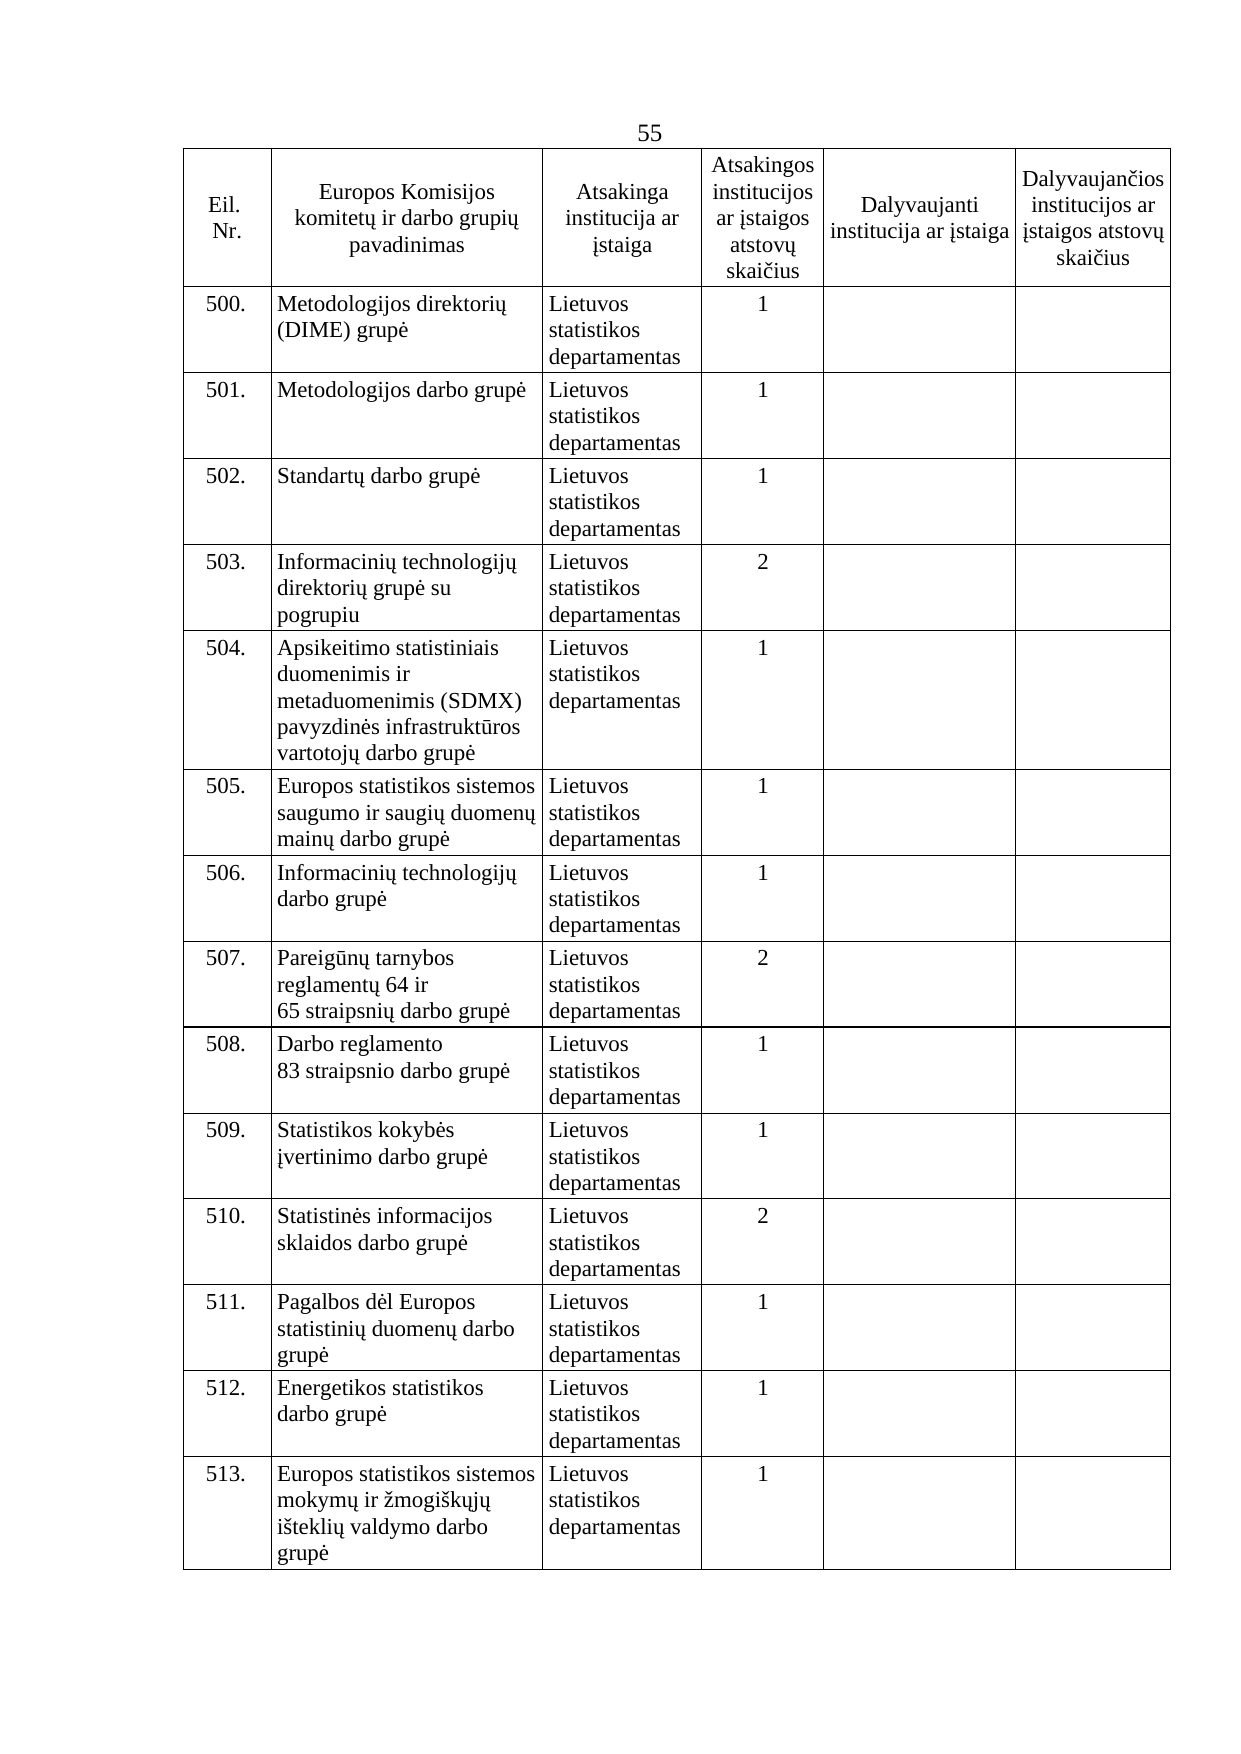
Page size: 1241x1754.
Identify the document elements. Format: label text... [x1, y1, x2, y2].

table_cell Standartų darbo grupė [272, 459, 542, 544]
table_cell 503. [184, 545, 271, 630]
table_cell 510. [184, 1199, 271, 1284]
table_cell [1016, 770, 1170, 854]
table_cell 512. [184, 1371, 271, 1456]
table_cell Statistinės informacijos sklaidos darbo grupė [272, 1199, 542, 1284]
table_cell [1016, 459, 1170, 544]
table_cell [824, 1371, 1015, 1456]
table_cell [824, 373, 1015, 458]
table_cell Lietuvos statistikos departamentas [543, 545, 701, 630]
table_cell [1016, 287, 1170, 372]
table_cell 1 [702, 459, 823, 544]
table_cell Lietuvos statistikos departamentas [543, 459, 701, 544]
table_cell Lietuvos statistikos departamentas [543, 1028, 701, 1112]
table_cell Informacinių technologijų darbo grupė [272, 856, 542, 941]
table_cell [824, 1457, 1015, 1568]
table_cell [824, 459, 1015, 544]
table_cell Lietuvos statistikos departamentas [543, 1285, 701, 1370]
table_cell [1016, 1028, 1170, 1112]
table_cell Lietuvos statistikos departamentas [543, 942, 701, 1026]
table_cell Statistikos kokybės įvertinimo darbo grupė [272, 1114, 542, 1198]
table_cell Apsikeitimo statistiniais duomenimis ir metaduomenimis (SDMX) pavyzdinės infrastruktūros vartotojų darbo grupė [272, 631, 542, 769]
table_cell 1 [702, 287, 823, 372]
table_cell 1 [702, 631, 823, 769]
table_cell [824, 1114, 1015, 1198]
table_cell 511. [184, 1285, 271, 1370]
table_cell Lietuvos statistikos departamentas [543, 1199, 701, 1284]
table_cell [824, 631, 1015, 769]
table_cell [1016, 1285, 1170, 1370]
table_cell 501. [184, 373, 271, 458]
table_header Europos Komisijos komitetų ir darbo grupių pavadinimas [272, 149, 542, 286]
table_cell 2 [702, 1199, 823, 1284]
table_cell 1 [702, 1457, 823, 1568]
table_cell 502. [184, 459, 271, 544]
table_cell 1 [702, 856, 823, 941]
table_cell [824, 1028, 1015, 1112]
table_cell [1016, 1199, 1170, 1284]
table_cell Lietuvos statistikos departamentas [543, 856, 701, 941]
table_cell [824, 770, 1015, 854]
table_cell 500. [184, 287, 271, 372]
table_cell 1 [702, 373, 823, 458]
table_cell [1016, 1114, 1170, 1198]
table_cell [1016, 1457, 1170, 1568]
table_cell [824, 1199, 1015, 1284]
table_cell Pagalbos dėl Europos statistinių duomenų darbo grupė [272, 1285, 542, 1370]
table_cell Metodologijos darbo grupė [272, 373, 542, 458]
table_cell [1016, 942, 1170, 1026]
table_cell Informacinių technologijų direktorių grupė su pogrupiu [272, 545, 542, 630]
table_cell 507. [184, 942, 271, 1026]
table_cell 1 [702, 770, 823, 854]
table_cell 2 [702, 545, 823, 630]
table_cell [824, 287, 1015, 372]
table_cell [1016, 545, 1170, 630]
table_cell Lietuvos statistikos departamentas [543, 1371, 701, 1456]
table_cell Lietuvos statistikos departamentas [543, 770, 701, 854]
table_cell 1 [702, 1285, 823, 1370]
table_header Dalyvaujančios institucijos ar įstaigos atstovų skaičius [1016, 149, 1170, 286]
table_cell [824, 1285, 1015, 1370]
table_cell 506. [184, 856, 271, 941]
table_cell [1016, 373, 1170, 458]
table_cell 1 [702, 1114, 823, 1198]
table_cell Pareigūnų tarnybos reglamentų 64 ir 65 straipsnių darbo grupė [272, 942, 542, 1026]
table_cell 513. [184, 1457, 271, 1568]
table_cell 1 [702, 1028, 823, 1112]
table_header Dalyvaujanti institucija ar įstaiga [824, 149, 1015, 286]
table_cell 504. [184, 631, 271, 769]
table_cell [824, 856, 1015, 941]
table_header Atsakinga institucija ar įstaiga [543, 149, 701, 286]
table_cell 505. [184, 770, 271, 854]
table_cell 509. [184, 1114, 271, 1198]
table_cell [824, 942, 1015, 1026]
table_cell [1016, 631, 1170, 769]
table_header Atsakingos institucijos ar įstaigos atstovų skaičius [702, 149, 823, 286]
table_cell Energetikos statistikos darbo grupė [272, 1371, 542, 1456]
table_cell Europos statistikos sistemos mokymų ir žmogiškųjų išteklių valdymo darbo grupė [272, 1457, 542, 1568]
table_cell Lietuvos statistikos departamentas [543, 631, 701, 769]
table_cell Lietuvos statistikos departamentas [543, 373, 701, 458]
table_cell Europos statistikos sistemos saugumo ir saugių duomenų mainų darbo grupė [272, 770, 542, 854]
table_cell Lietuvos statistikos departamentas [543, 1114, 701, 1198]
table_cell Lietuvos statistikos departamentas [543, 287, 701, 372]
table_cell [1016, 1371, 1170, 1456]
table_cell [824, 545, 1015, 630]
table_cell Metodologijos direktorių (DIME) grupė [272, 287, 542, 372]
table_cell Darbo reglamento 83 straipsnio darbo grupė [272, 1028, 542, 1112]
table_cell Lietuvos statistikos departamentas [543, 1457, 701, 1568]
table_cell 508. [184, 1028, 271, 1112]
table_cell [1016, 856, 1170, 941]
table_cell 1 [702, 1371, 823, 1456]
table_header Eil. Nr. [184, 149, 271, 286]
table_cell 2 [702, 942, 823, 1026]
